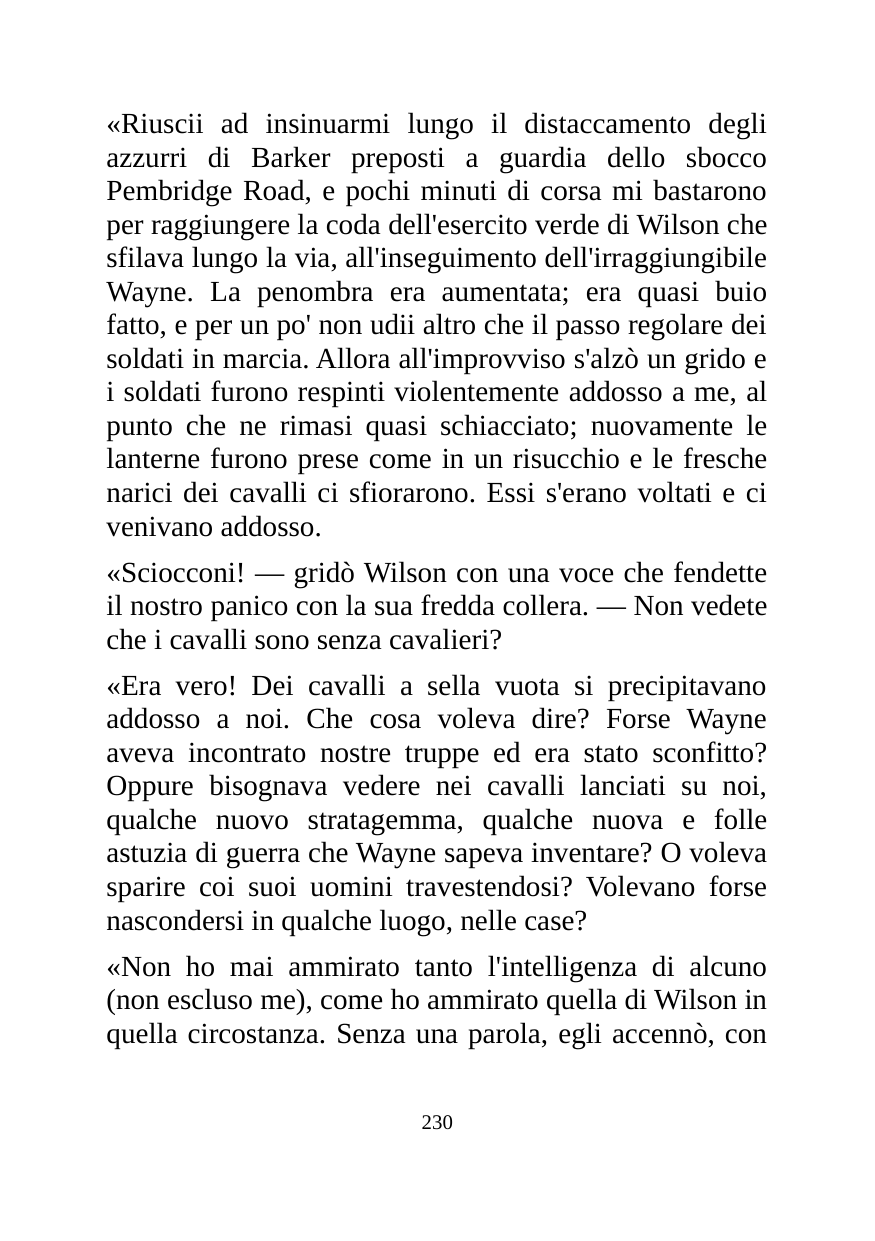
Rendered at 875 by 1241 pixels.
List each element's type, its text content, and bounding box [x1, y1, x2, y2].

text «Era vero! Dei cavalli a sella vuota si precipitavano addosso a noi. Che cosa voleva dire? Forse Wayne aveva incontrato nostre truppe ed era stato sconfitto? Oppure bisognava vedere nei cavalli lanciati su noi, qualche nuovo stratagemma, qualche nuova e folle astuzia di guerra che Wayne sapeva inventare? O voleva sparire coi suoi uomini travestendosi? Volevano forse nascondersi in qualche luogo, nelle case? [106, 668, 768, 936]
text «Sciocconi! — gridò Wilson con una voce che fendette il nostro panico con la sua fredda collera. — Non vedete che i cavalli sono senza cavalieri? [106, 555, 768, 655]
text «Non ho mai ammirato tanto l'intelligenza di alcuno (non escluso me), come ho ammirato quella di Wilson in quella circostanza. Senza una parola, egli accennò, con [106, 949, 768, 1049]
text «Riuscii ad insinuarmi lungo il distaccamento degli azzurri di Barker preposti a guardia dello sbocco Pembridge Road, e pochi minuti di corsa mi bastarono per raggiungere la coda dell'esercito verde di Wilson che sfilava lungo la via, all'inseguimento dell'irraggiungibile Wayne. La penombra era aumentata; era quasi buio fatto, e per un po' non udii altro che il passo regolare dei soldati in marcia. Allora all'improvviso s'alzò un grido e i soldati furono respinti violentemente addosso a me, al punto che ne rimasi quasi schiacciato; nuovamente le lanterne furono prese come in un risucchio e le fresche narici dei cavalli ci sfiorarono. Essi s'erano voltati e ci venivano addosso. [106, 106, 768, 542]
